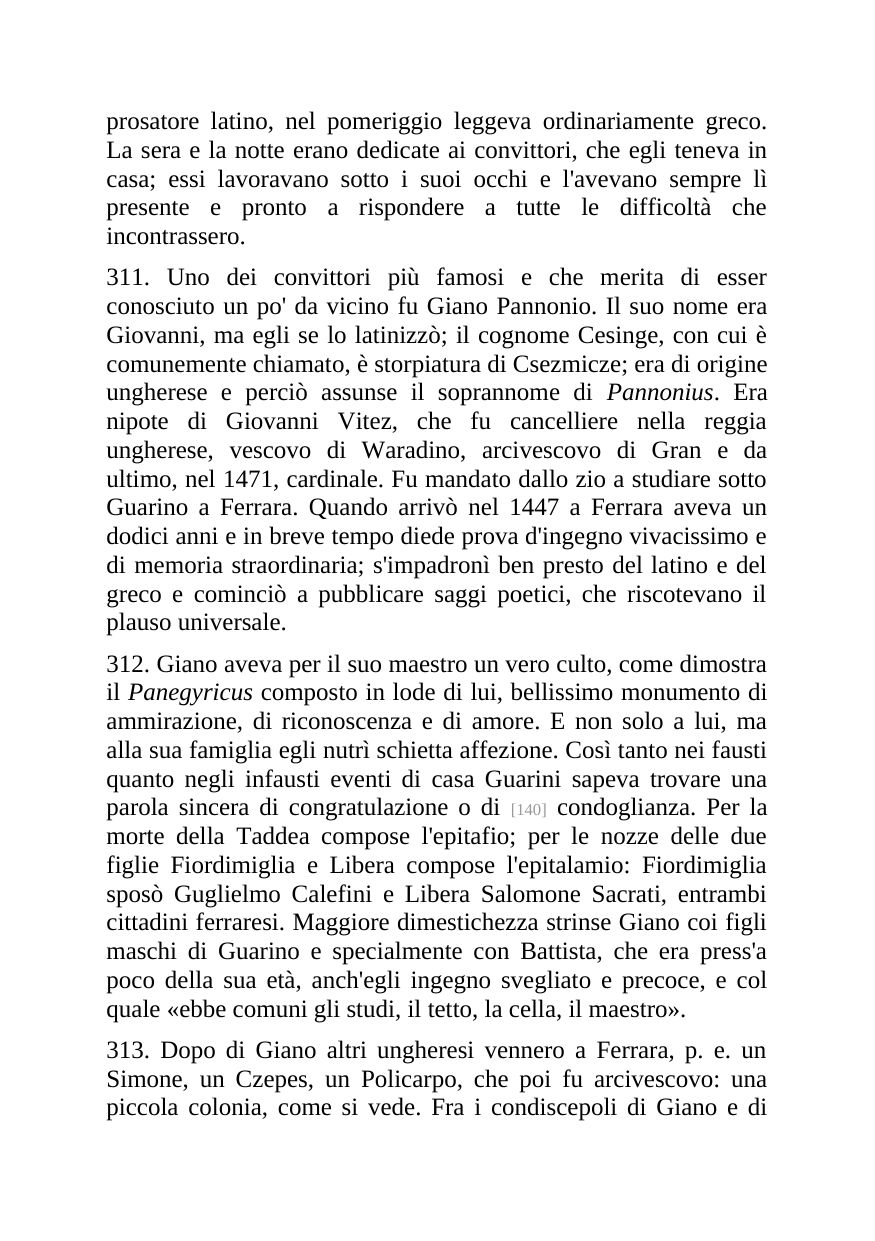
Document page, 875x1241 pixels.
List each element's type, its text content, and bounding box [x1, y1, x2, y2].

text prosatore latino, nel pomeriggio leggeva ordinariamente greco. La sera e la notte erano dedicate ai convittori, che egli teneva in casa; essi lavoravano sotto i suoi occhi e l'avevano sempre lì presente e pronto a rispondere a tutte le difficoltà che incontrassero. [106, 106, 768, 250]
text 312. Giano aveva per il suo maestro un vero culto, come dimostra il Panegyricus composto in lode di lui, bellissimo monumento di ammirazione, di riconoscenza e di amore. E non solo a lui, ma alla sua famiglia egli nutrì schietta affezione. Così tanto nei fausti quanto negli infausti eventi di casa Guarini sapeva trovare una parola sincera di congratulazione o di [140] condoglianza. Per la morte della Taddea compose l'epitafio; per le nozze delle due figlie Fiordimiglia e Libera compose l'epitalamio: Fiordimiglia sposò Guglielmo Calefini e Libera Salomone Sacrati, entrambi cittadini ferraresi. Maggiore dimestichezza strinse Giano coi figli maschi di Guarino e specialmente con Battista, che era press'a poco della sua età, anch'egli ingegno svegliato e precoce, e col quale «ebbe comuni gli studi, il tetto, la cella, il maestro». [106, 649, 768, 1022]
text 311. Uno dei convittori più famosi e che merita di esser conosciuto un po' da vicino fu Giano Pannonio. Il suo nome era Giovanni, ma egli se lo latinizzò; il cognome Cesinge, con cui è comunemente chiamato, è storpiatura di Csezmicze; era di origine ungherese e perciò assunse il soprannome di Pannonius. Era nipote di Giovanni Vitez, che fu cancelliere nella reggia ungherese, vescovo di Waradino, arcivescovo di Gran e da ultimo, nel 1471, cardinale. Fu mandato dallo zio a studiare sotto Guarino a Ferrara. Quando arrivò nel 1447 a Ferrara aveva un dodici anni e in breve tempo diede prova d'ingegno vivacissimo e di memoria straordinaria; s'impadronì ben presto del latino e del greco e cominciò a pubblicare saggi poetici, che riscotevano il plauso universale. [106, 262, 768, 636]
text 313. Dopo di Giano altri ungheresi vennero a Ferrara, p. e. un Simone, un Czepes, un Policarpo, che poi fu arcivescovo: una piccola colonia, come si vede. Fra i condiscepoli di Giano e di [106, 1035, 768, 1121]
